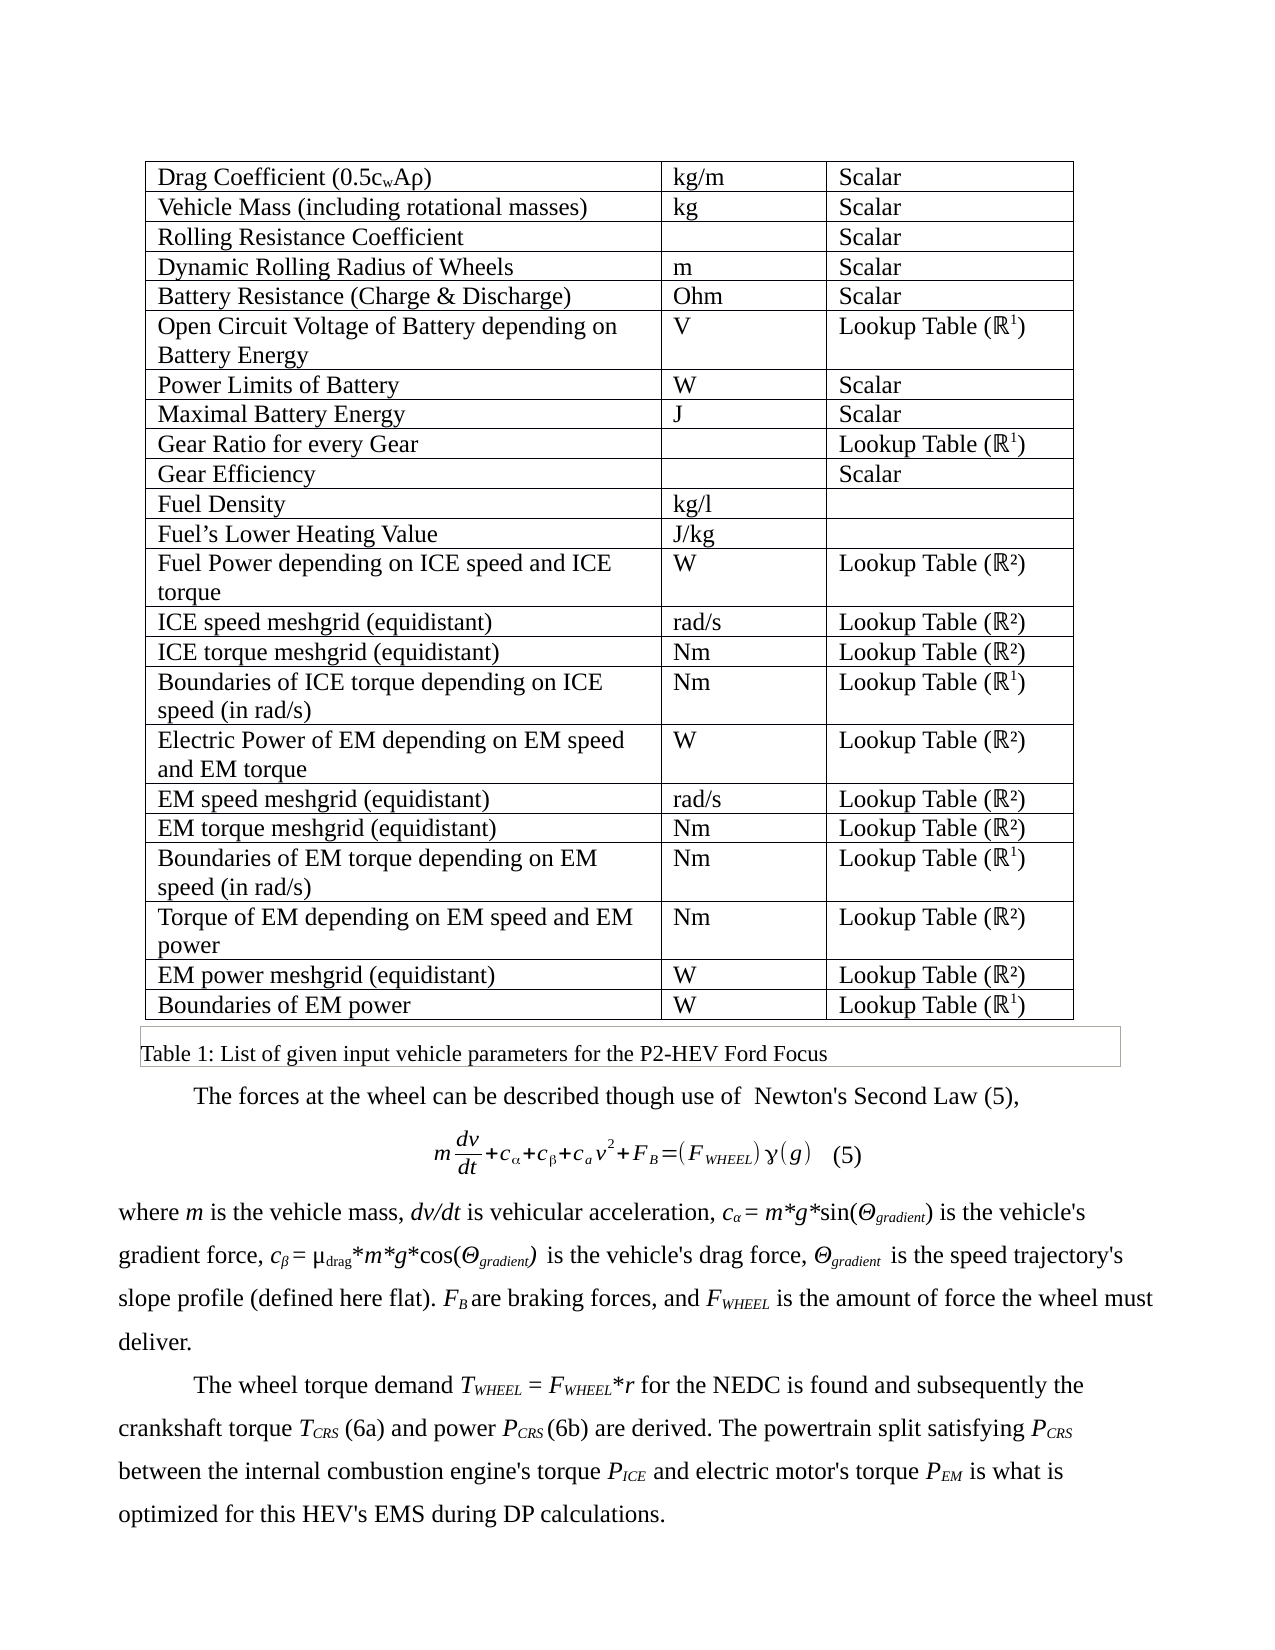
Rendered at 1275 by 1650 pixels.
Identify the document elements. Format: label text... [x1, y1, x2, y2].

table_cell [827, 489, 1073, 518]
table_cell Dynamic Rolling Radius of Wheels [146, 252, 661, 280]
table_cell Fuel Density [146, 489, 661, 518]
table_cell Power Limits of Battery [146, 370, 661, 398]
table_cell [827, 519, 1073, 547]
table_cell Lookup Table (ℝ²) [827, 725, 1073, 783]
table_cell Vehicle Mass (including rotational masses) [146, 192, 661, 221]
table_cell ICE speed meshgrid (equidistant) [146, 607, 661, 636]
table_cell V [662, 311, 826, 369]
table_cell EM power meshgrid (equidistant) [146, 960, 661, 989]
table_cell Lookup Table (ℝ1) [827, 843, 1073, 901]
table_cell J/kg [662, 519, 826, 547]
table_cell Lookup Table (ℝ²) [827, 549, 1073, 606]
table_cell Nm [662, 814, 826, 842]
table_cell Open Circuit Voltage of Battery depending on Battery Energy [146, 311, 661, 369]
table_cell Rolling Resistance Coefficient [146, 222, 661, 251]
table_cell rad/s [662, 607, 826, 636]
table_cell Lookup Table (ℝ²) [827, 814, 1073, 842]
table_cell Scalar [827, 281, 1073, 310]
table_cell kg/l [662, 489, 826, 518]
table_cell Scalar [827, 370, 1073, 398]
text The forces at the wheel can be described though use of Newton's Second Law (5), [118, 1020, 1157, 1110]
table_cell Scalar [827, 192, 1073, 221]
table_cell Lookup Table (ℝ²) [827, 902, 1073, 959]
table_cell Nm [662, 902, 826, 959]
table_cell Scalar [827, 400, 1073, 428]
table_cell W [662, 725, 826, 783]
table_cell Boundaries of EM torque depending on EM speed (in rad/s) [146, 843, 661, 901]
table_cell Lookup Table (ℝ1) [827, 667, 1073, 724]
table_cell Lookup Table (ℝ1) [827, 990, 1073, 1019]
table_cell Gear Efficiency [146, 459, 661, 488]
table_cell [662, 429, 826, 458]
table_cell Scalar [827, 459, 1073, 488]
table_cell EM speed meshgrid (equidistant) [146, 784, 661, 812]
table_cell Battery Resistance (Charge & Discharge) [146, 281, 661, 310]
table_header kg/m [662, 162, 826, 191]
table_cell [662, 459, 826, 488]
table_cell Ohm [662, 281, 826, 310]
table_header Drag Coefficient (0.5cwAρ) [146, 162, 661, 191]
text where m is the vehicle mass, dv/dt is vehicular acceleration, cα = m*g*sin(Θgradient) is the vehicle's gradient force, cβ = μdrag*m*g*cos(Θgradient) is the vehicle's drag force, Θgradient is the speed trajectory's slope profile (defined here flat). FB are braking forces, and FWHEEL is the amount of force the wheel must deliver. [118, 1197, 1157, 1355]
table_cell Maximal Battery Energy [146, 400, 661, 428]
table_cell Fuel’s Lower Heating Value [146, 519, 661, 547]
table_cell W [662, 990, 826, 1019]
table_cell Scalar [827, 222, 1073, 251]
table_cell Boundaries of EM power [146, 990, 661, 1019]
table_cell Lookup Table (ℝ²) [827, 960, 1073, 989]
table_cell W [662, 370, 826, 398]
text The wheel torque demand TWHEEL = FWHEEL*r for the NEDC is found and subsequently the crankshaft torque TCRS (6a) and power PCRS (6b) are derived. The powertrain split satisfying PCRS between the internal combustion engine's torque PICE and electric motor's torque PEM is what is optimized for this HEV's EMS during DP calculations. [118, 1370, 1157, 1528]
table_cell m [662, 252, 826, 280]
table_cell rad/s [662, 784, 826, 812]
table_cell Lookup Table (ℝ²) [827, 637, 1073, 666]
table_cell [662, 222, 826, 251]
table_cell Lookup Table (ℝ²) [827, 784, 1073, 812]
table_cell Electric Power of EM depending on EM speed and EM torque [146, 725, 661, 783]
table_cell Fuel Power depending on ICE speed and ICE torque [146, 549, 661, 606]
table_cell Boundaries of ICE torque depending on ICE speed (in rad/s) [146, 667, 661, 724]
table_cell W [662, 960, 826, 989]
table_cell Gear Ratio for every Gear [146, 429, 661, 458]
table_cell J [662, 400, 826, 428]
table_cell Nm [662, 637, 826, 666]
table_cell W [662, 549, 826, 606]
table_cell ICE torque meshgrid (equidistant) [146, 637, 661, 666]
table_cell Nm [662, 667, 826, 724]
table_cell Torque of EM depending on EM speed and EM power [146, 902, 661, 959]
table_cell EM torque meshgrid (equidistant) [146, 814, 661, 842]
table_cell Lookup Table (ℝ²) [827, 607, 1073, 636]
table_cell Scalar [827, 252, 1073, 280]
text (5) [118, 1124, 1157, 1183]
table_cell Lookup Table (ℝ1) [827, 429, 1073, 458]
table_cell Lookup Table (ℝ1) [827, 311, 1073, 369]
table_cell Nm [662, 843, 826, 901]
table_header Scalar [827, 162, 1073, 191]
table_cell kg [662, 192, 826, 221]
